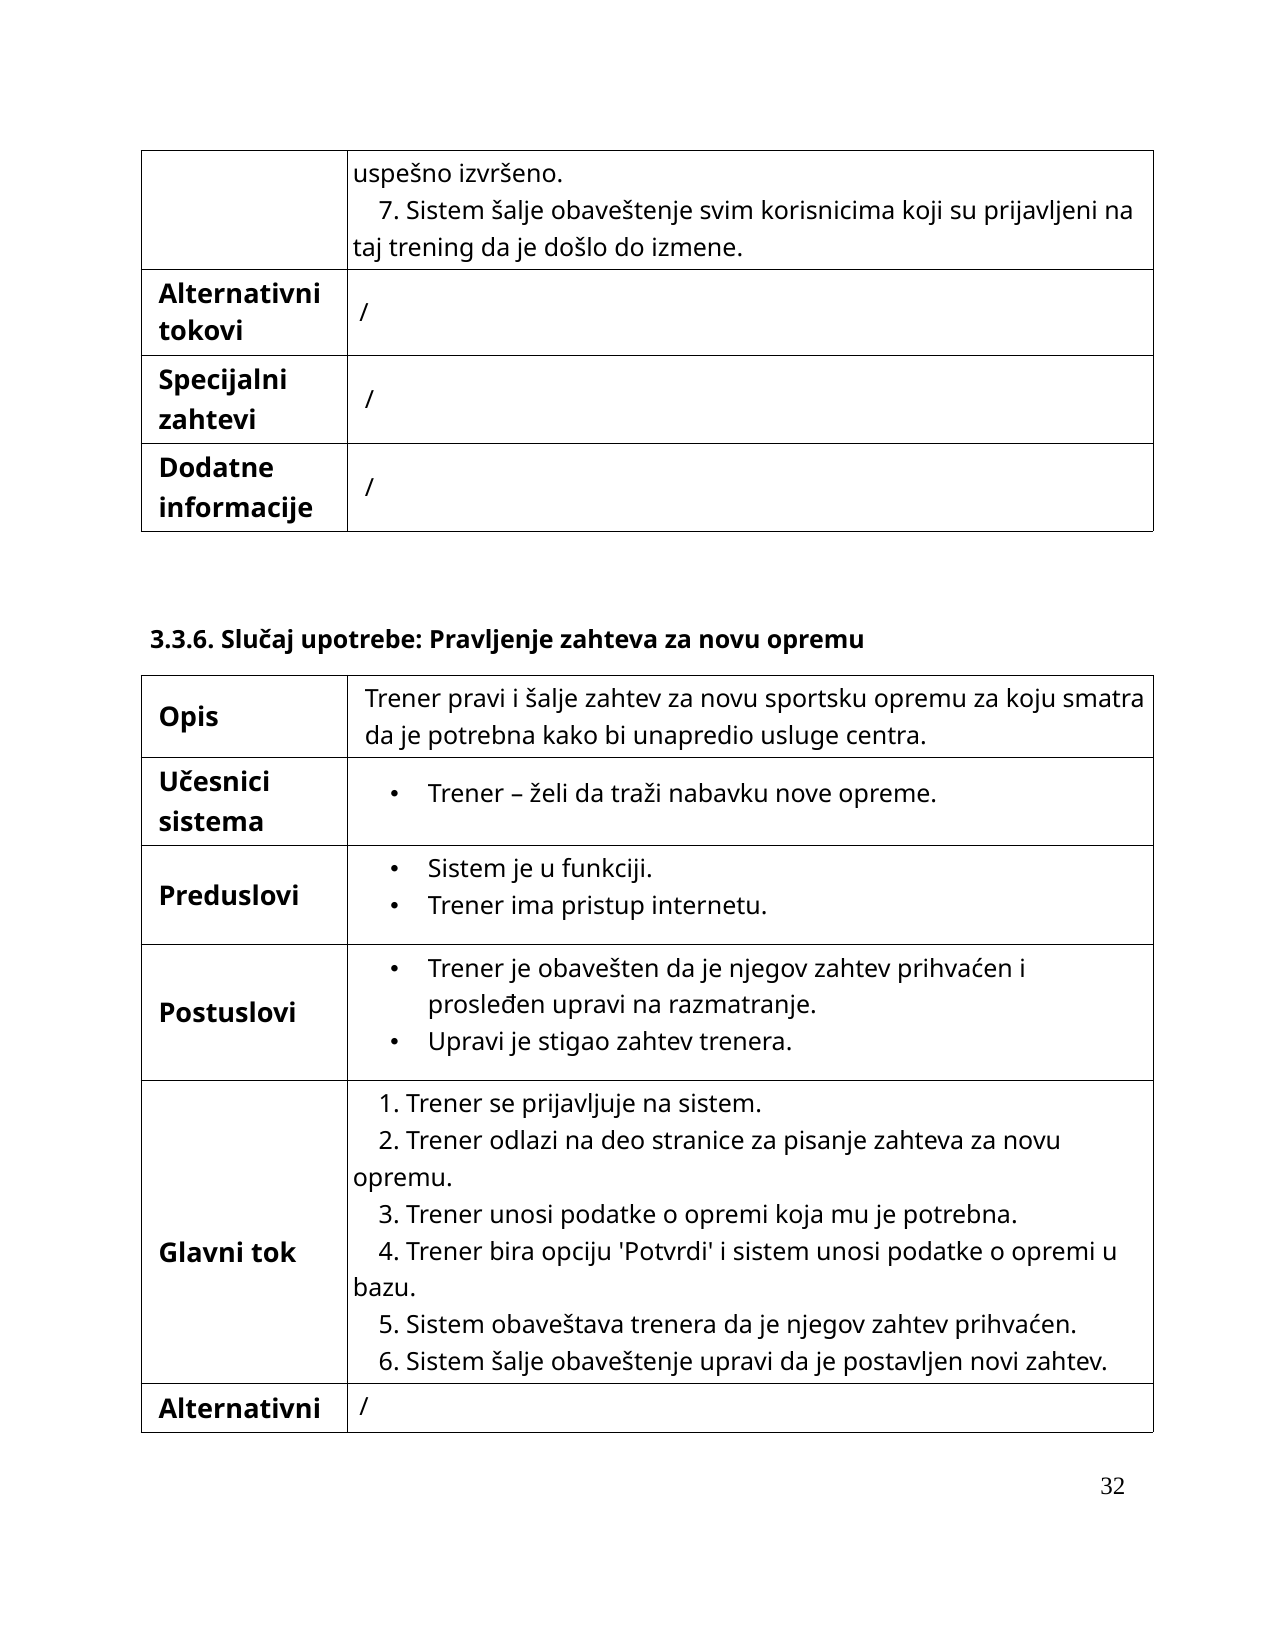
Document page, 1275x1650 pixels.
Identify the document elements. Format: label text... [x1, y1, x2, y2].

table_cell Specijalni zahtevi [142, 356, 347, 443]
table_cell Trener je obavešten da je njegov zahtev prihvaćen i prosleđen upravi na razmatranje. Upravi je stigao zahtev trenera. [348, 945, 1153, 1080]
table_cell Alternativni tokovi [142, 270, 347, 354]
table_cell 1. Trener se prijavljuje na sistem. 2. Trener odlazi na deo stranice za pisanje zahteva za novu opremu. 3. Trener unosi podatke o opremi koja mu je potrebna. 4. Trener bira opciju 'Potvrdi' i sistem unosi podatke o opremi u bazu. 5. Sistem obaveštava trenera da je njegov zahtev prihvaćen. 6. Sistem šalje obaveštenje upravi da je postavljen novi zahtev. [348, 1081, 1153, 1383]
table_cell Glavni tok [142, 1081, 347, 1383]
table_cell / [348, 356, 1153, 443]
table_cell Trener – želi da traži nabavku nove opreme. [348, 758, 1153, 845]
table_cell uspešno izvršeno. 7. Sistem šalje obaveštenje svim korisnicima koji su prijavljeni na taj trening da je došlo do izmene. [348, 151, 1153, 269]
table_cell / [348, 444, 1153, 531]
table_cell / [348, 270, 1153, 354]
table_cell [142, 151, 347, 269]
table_header Opis [142, 676, 347, 757]
text 3.3.6. Slučaj upotrebe: Pravljenje zahteva za novu opremu [150, 621, 1125, 655]
table_cell Alternativni [142, 1384, 347, 1432]
table_cell / [348, 1384, 1153, 1432]
table_cell Dodatne informacije [142, 444, 347, 531]
table_cell Postuslovi [142, 945, 347, 1080]
table_header Trener pravi i šalje zahtev za novu sportsku opremu za koju smatra da je potrebna kako bi unapredio usluge centra. [348, 676, 1153, 757]
table_cell Sistem je u funkciji. Trener ima pristup internetu. [348, 846, 1153, 944]
table_cell Preduslovi [142, 846, 347, 944]
table_cell Učesnici sistema [142, 758, 347, 845]
